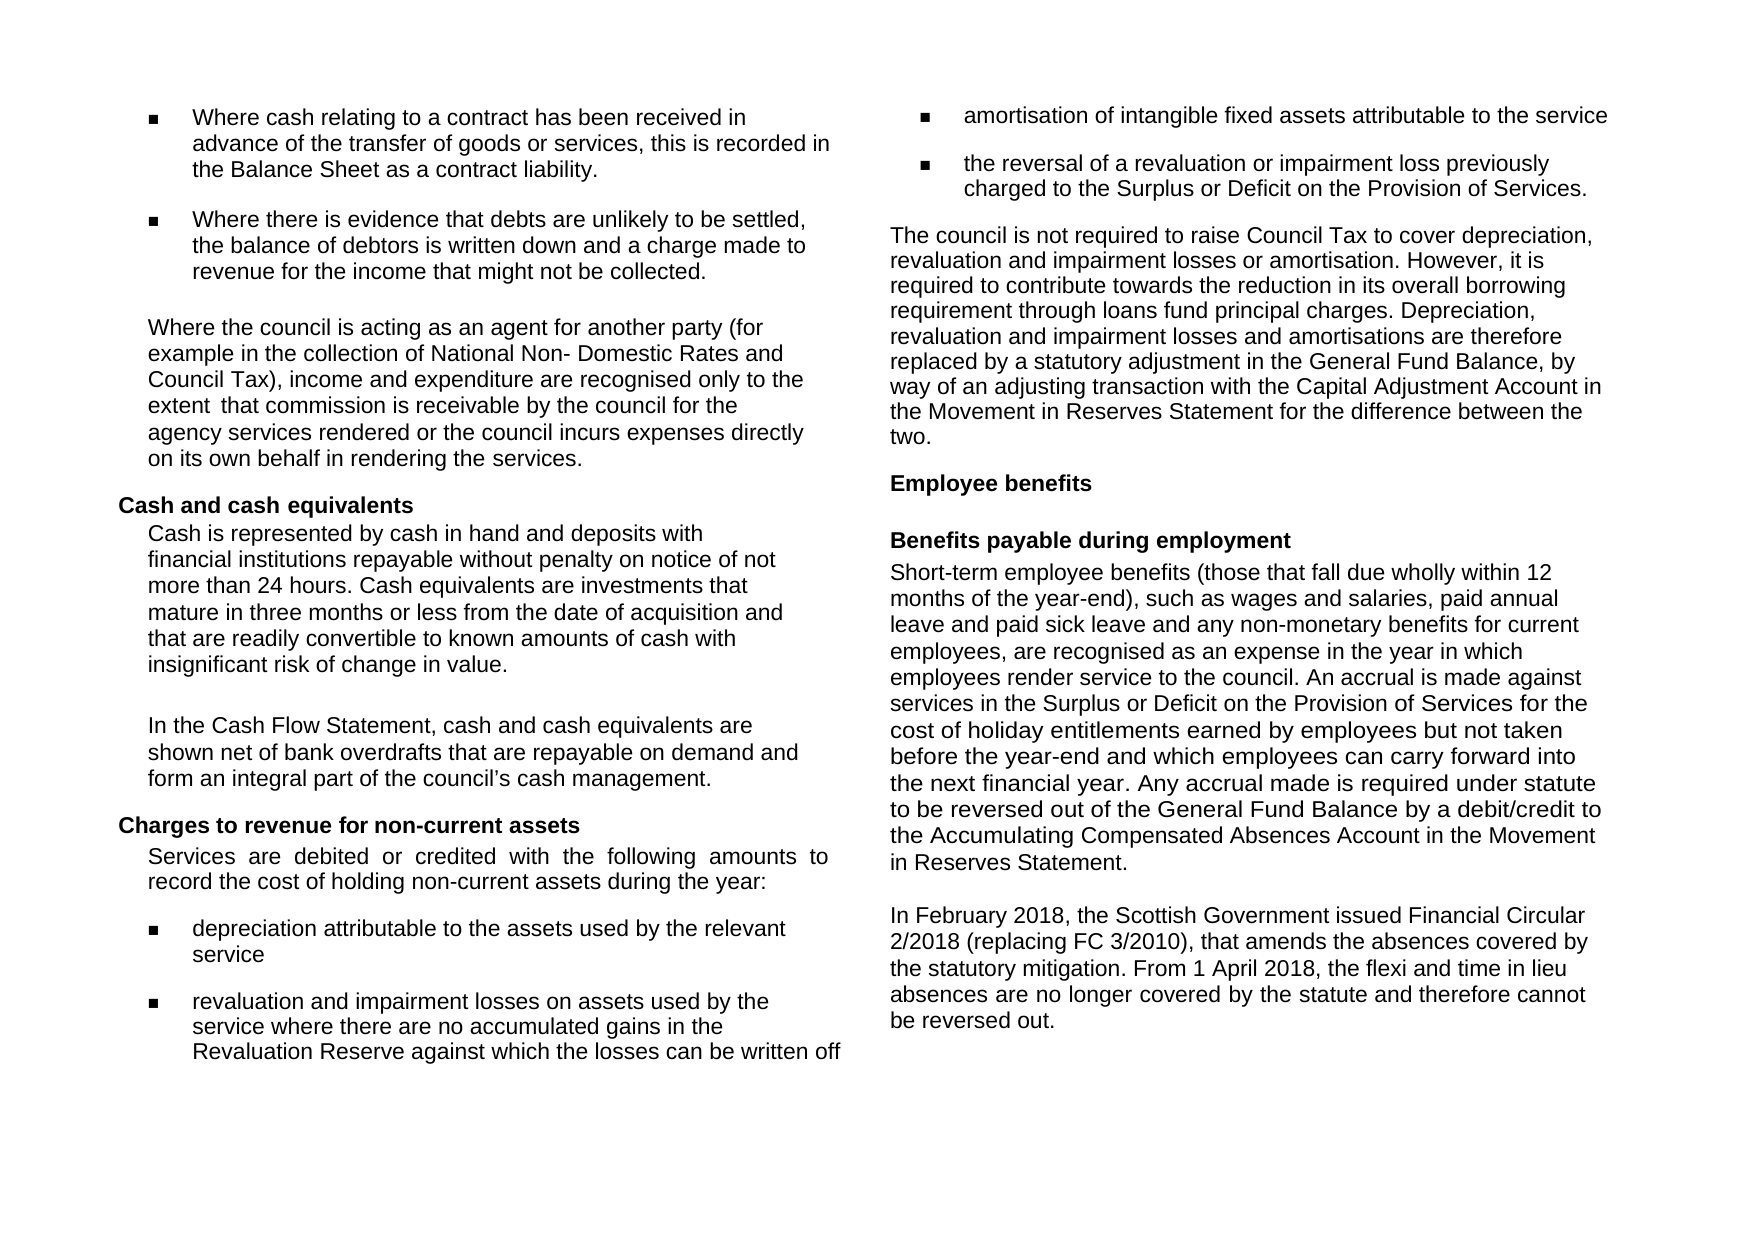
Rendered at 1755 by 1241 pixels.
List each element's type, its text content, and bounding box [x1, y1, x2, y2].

text In February 2018, the Scottish Government issued Financial Circular 2/2018 (replacing FC 3/2010), that amends the absences covered by the statutory mitigation. From 1 April 2018, the flexi and time in lieu absences are no longer covered by the statute and therefore cannot be reversed out. [890, 902, 1606, 1034]
list depreciation attributable to the assets used by the relevant service [148, 917, 848, 967]
list revaluation and impairment losses on assets used by the service where there are no accumulated gains in the Revaluation Reserve against which the losses can be written off [148, 989, 847, 1064]
subtitle Charges to revenue for non-current assets [118, 812, 864, 839]
text The council is not required to raise Council Tax to cover depreciation, revaluation and impairment losses or amortisation. However, it is required to contribute towards the reduction in its overall borrowing requirement through loans fund principal charges. Depreciation, revaluation and impairment losses and amortisations are therefore replaced by a statutory adjustment in the General Fund Balance, by way of an adjusting transaction with the Capital Adjustment Account in the Movement in Reserves Statement for the difference between the two. [890, 223, 1612, 449]
list Where cash relating to a contract has been received in advance of the transfer of goods or services, this is recorded in the Balance Sheet as a contract liability. [148, 104, 839, 183]
text Services are debited or credited with the following amounts to record the cost of holding non-current assets during the year: [148, 844, 829, 894]
list Where there is evidence that debts are unlikely to be settled, the balance of debtors is written down and a charge made to revenue for the income that might not be collected. [148, 206, 843, 285]
text Where the council is acting as an agent for another party (for example in the collection of National Non- Domestic Rates and Council Tax), income and expenditure are recognised only to the extent that commission is receivable by the council for the agency services rendered or the council incurs expenses directly on its own behalf in rendering the services. [148, 313, 807, 472]
list the reversal of a revaluation or impairment loss previously charged to the Surplus or Deficit on the Provision of Services. [919, 151, 1620, 201]
text Short-term employee benefits (those that fall due wholly within 12 months of the year-end), such as wages and salaries, paid annual leave and paid sick leave and any non-monetary benefits for current employees, are recognised as an expense in the year in which employees render service to the council. An accrual is made against services in the Surplus or Deficit on the Provision of Services for the cost of holiday entitlements earned by employees but not taken before the year-end and which employees can carry forward into the next financial year. Any accrual made is required under statute to be reversed out of the General Fund Balance by a debit/credit to the Accumulating Compensated Absences Account in the Movement in Reserves Statement. [890, 559, 1612, 875]
text In the Cash Flow Statement, cash and cash equivalents are shown net of bank overdrafts that are repayable on demand and form an integral part of the council’s cash management. [148, 712, 807, 791]
text Cash is represented by cash in hand and deposits with financial institutions repayable without penalty on notice of not more than 24 hours. Cash equivalents are investments that mature in three months or less from the date of acquisition and that are readily convertible to known amounts of cash with insignificant risk of change in value. [148, 520, 793, 678]
subtitle Benefits payable during employment [890, 527, 1636, 553]
subtitle Cash and cash equivalents [118, 492, 864, 519]
subtitle Employee benefits [890, 470, 1636, 523]
list amortisation of intangible fixed assets attributable to the service [919, 104, 1616, 129]
